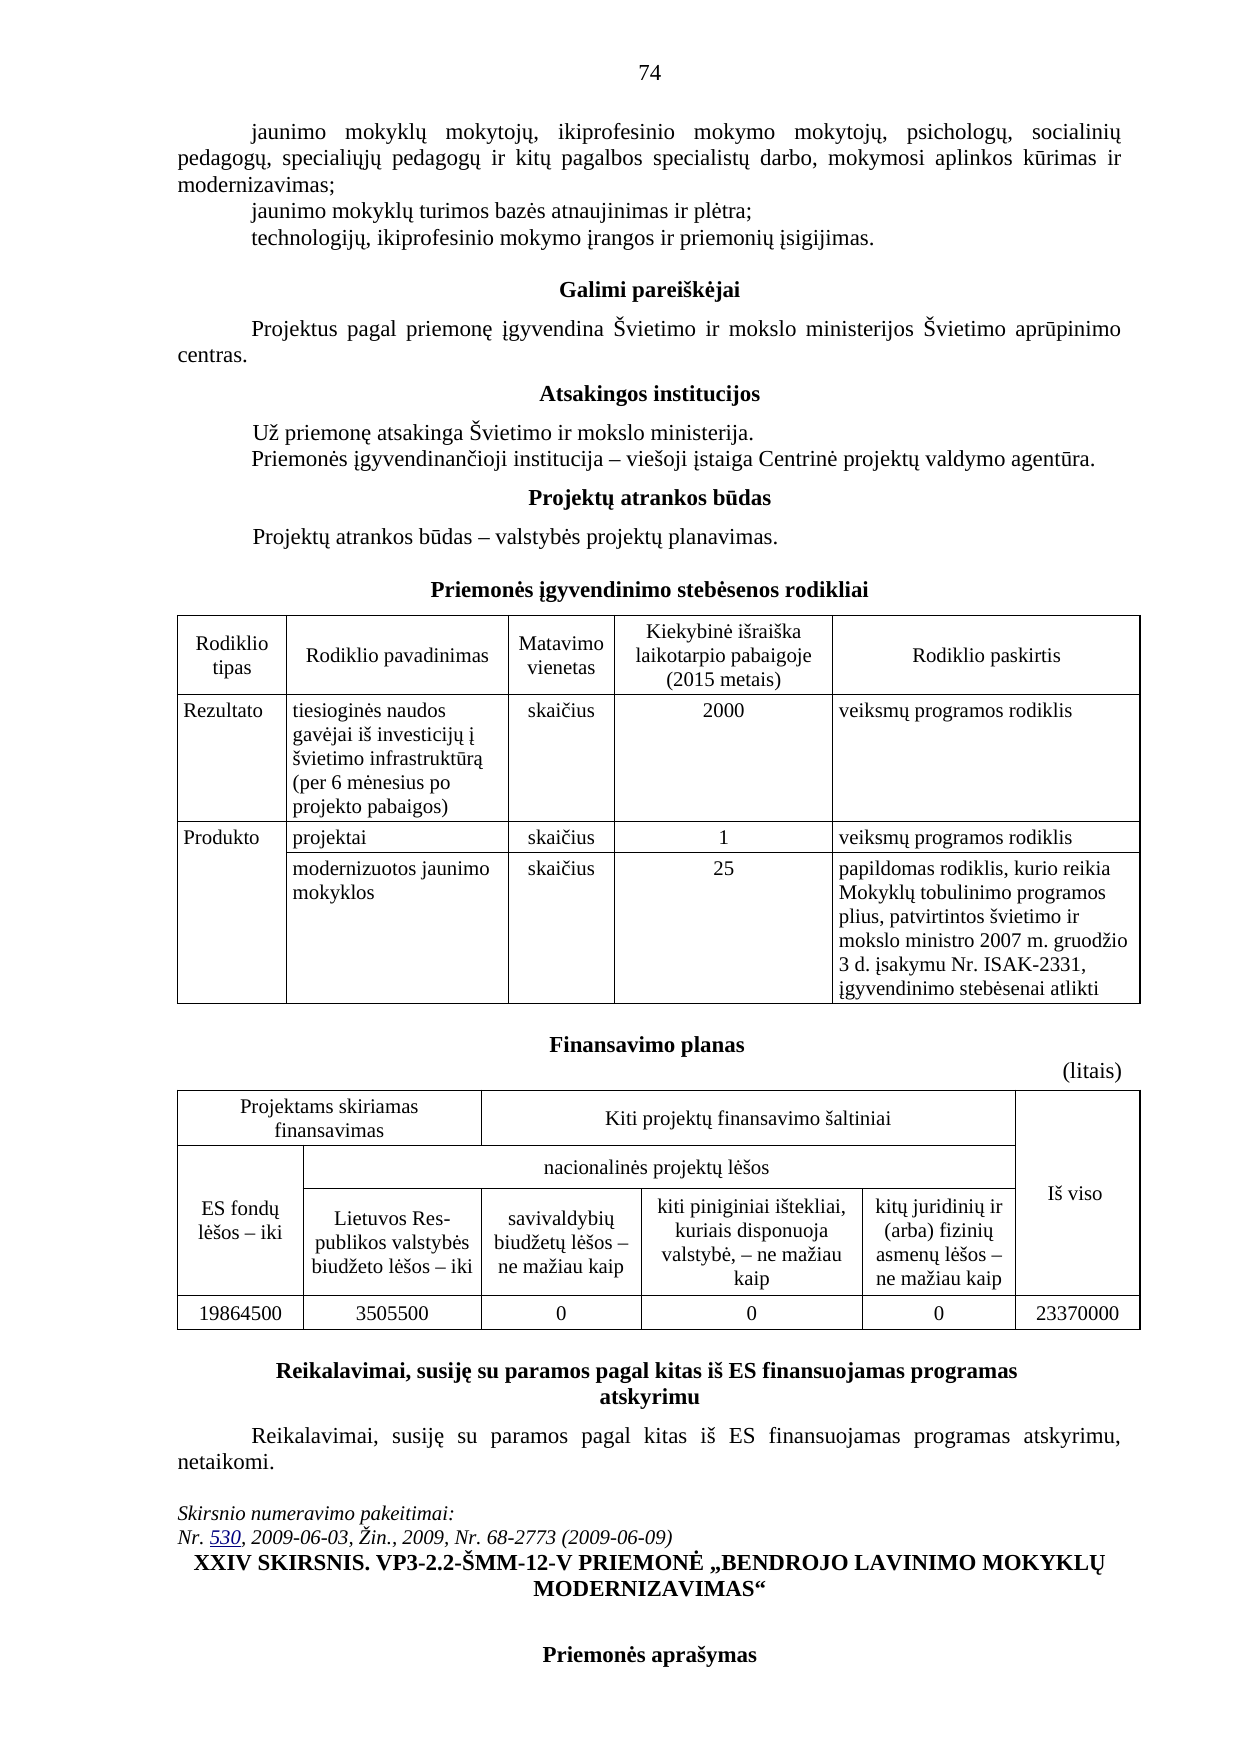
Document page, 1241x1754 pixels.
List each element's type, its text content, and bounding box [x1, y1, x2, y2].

table_cell veiksmų programos rodiklis [833, 695, 1139, 821]
table_cell 25 [615, 853, 832, 1003]
table_cell skaičius [509, 695, 614, 821]
text Galimi pareiškėjai [177, 276, 1122, 303]
text Projektų atrankos būdas [177, 484, 1122, 511]
table_cell projektai [287, 822, 508, 852]
text jaunimo mokyklų turimos bazės atnaujinimas ir plėtra; [177, 197, 1122, 223]
table_cell skaičius [509, 853, 614, 1003]
text Nr. 530, 2009-06-03, Žin., 2009, Nr. 68-2773 (2009-06-09) [177, 1525, 1122, 1549]
table_header Rodiklio tipas [178, 616, 286, 694]
text Projektų atrankos būdas – valstybės projektų planavimas. [215, 523, 1122, 549]
text Priemonės įgyvendinimo stebėsenos rodikliai [177, 576, 1122, 602]
text Reikalavimai, susiję su paramos pagal kitas iš ES finansuojamas programas atskyrimu, netaikomi. [177, 1422, 1122, 1474]
table_cell veiksmų programos rodiklis [833, 822, 1139, 852]
text Finansavimo planas [177, 1031, 1122, 1057]
table_cell 2000 [615, 695, 832, 821]
table_header Kiekybinė išraiška laikotarpio pabaigoje (2015 metais) [615, 616, 832, 694]
text technologijų, ikiprofesinio mokymo įrangos ir priemonių įsigijimas. [177, 223, 1122, 250]
table_cell tiesioginės naudos gavėjai iš investicijų į švietimo infrastruktūrą (per 6 mėnesius po projekto pabaigos) [287, 695, 508, 821]
table_cell modernizuotos jaunimo mokyklos [287, 853, 508, 1003]
table_header Kiti projektų finansavimo šaltiniai [482, 1091, 1015, 1144]
table_header Iš viso [1016, 1091, 1139, 1294]
table_cell Lietuvos Res­publikos valsty­bės biudžeto lėšos – iki [304, 1189, 481, 1294]
table_header Matavimo vienetas [509, 616, 614, 694]
table_cell nacionalinės projektų lėšos [304, 1146, 1015, 1188]
text Už priemonę atsakinga Švietimo ir mokslo ministerija. [177, 419, 1122, 446]
table_cell Produkto [178, 822, 286, 1003]
table_cell 19864500 [178, 1296, 303, 1329]
table_cell 0 [642, 1296, 862, 1329]
text Atsakingos institucijos [177, 380, 1122, 407]
table_cell papildomas rodiklis, kurio reikia Mokyklų tobulinimo programos plius, patvirtintos švietimo ir mokslo ministro 2007 m. gruodžio 3 d. įsakymu Nr. ISAK-2331, įgyvendinimo stebėsenai atlikti [833, 853, 1139, 1003]
table_cell 0 [482, 1296, 641, 1329]
text Projektus pagal priemonę įgyvendina Švietimo ir mokslo ministerijos Švietimo aprūpinimo centras. [177, 315, 1122, 368]
text Skirsnio numeravimo pakeitimai: [177, 1501, 1122, 1525]
text Priemonės aprašymas [177, 1641, 1122, 1667]
table_header Rodiklio paskirtis [833, 616, 1139, 694]
table_cell 1 [615, 822, 832, 852]
table_cell kitų juridinių ir (arba) fizinių asmenų lėšos – ne mažiau kaip [863, 1189, 1015, 1294]
table_cell 3505500 [304, 1296, 481, 1329]
table_cell kiti piniginiai ištekliai, kuriais disponuoja valstybė, – ne mažiau kaip [642, 1189, 862, 1294]
table_cell skaičius [509, 822, 614, 852]
table_cell Rezultato [178, 695, 286, 821]
table_cell savivaldybių biudžetų lėšos – ne mažiau kaip [482, 1189, 641, 1294]
text XXIV SKirsnis. VP3-2.2-ŠMM-12-V PRIEMONĖ „BENDROJO LAVINIMO MOKYKLŲ MODERNIZAVIMAS“ [177, 1549, 1122, 1602]
table_header Projektams skiriamas finansavimas [178, 1091, 481, 1144]
text Reikalavimai, susiję su paramos pagal kitas iš ES finansuojamas programas atskyrimu [177, 1357, 1122, 1409]
text jaunimo mokyklų mokytojų, ikiprofesinio mokymo mokytojų, psichologų, socialinių pedagogų, specialiųjų pedagogų ir kitų pagalbos specialistų darbo, mokymosi aplinkos kūrimas ir modernizavimas; [177, 118, 1122, 197]
table_cell 0 [863, 1296, 1015, 1329]
table_header Rodiklio pavadinimas [287, 616, 508, 694]
table_cell ES fondų lėšos – iki [178, 1146, 303, 1294]
text (litais) [177, 1057, 1122, 1083]
table_cell 23370000 [1016, 1296, 1139, 1329]
text Priemonės įgyvendinančioji institucija – viešoji įstaiga Centrinė projektų valdymo agentūra. [177, 446, 1122, 472]
